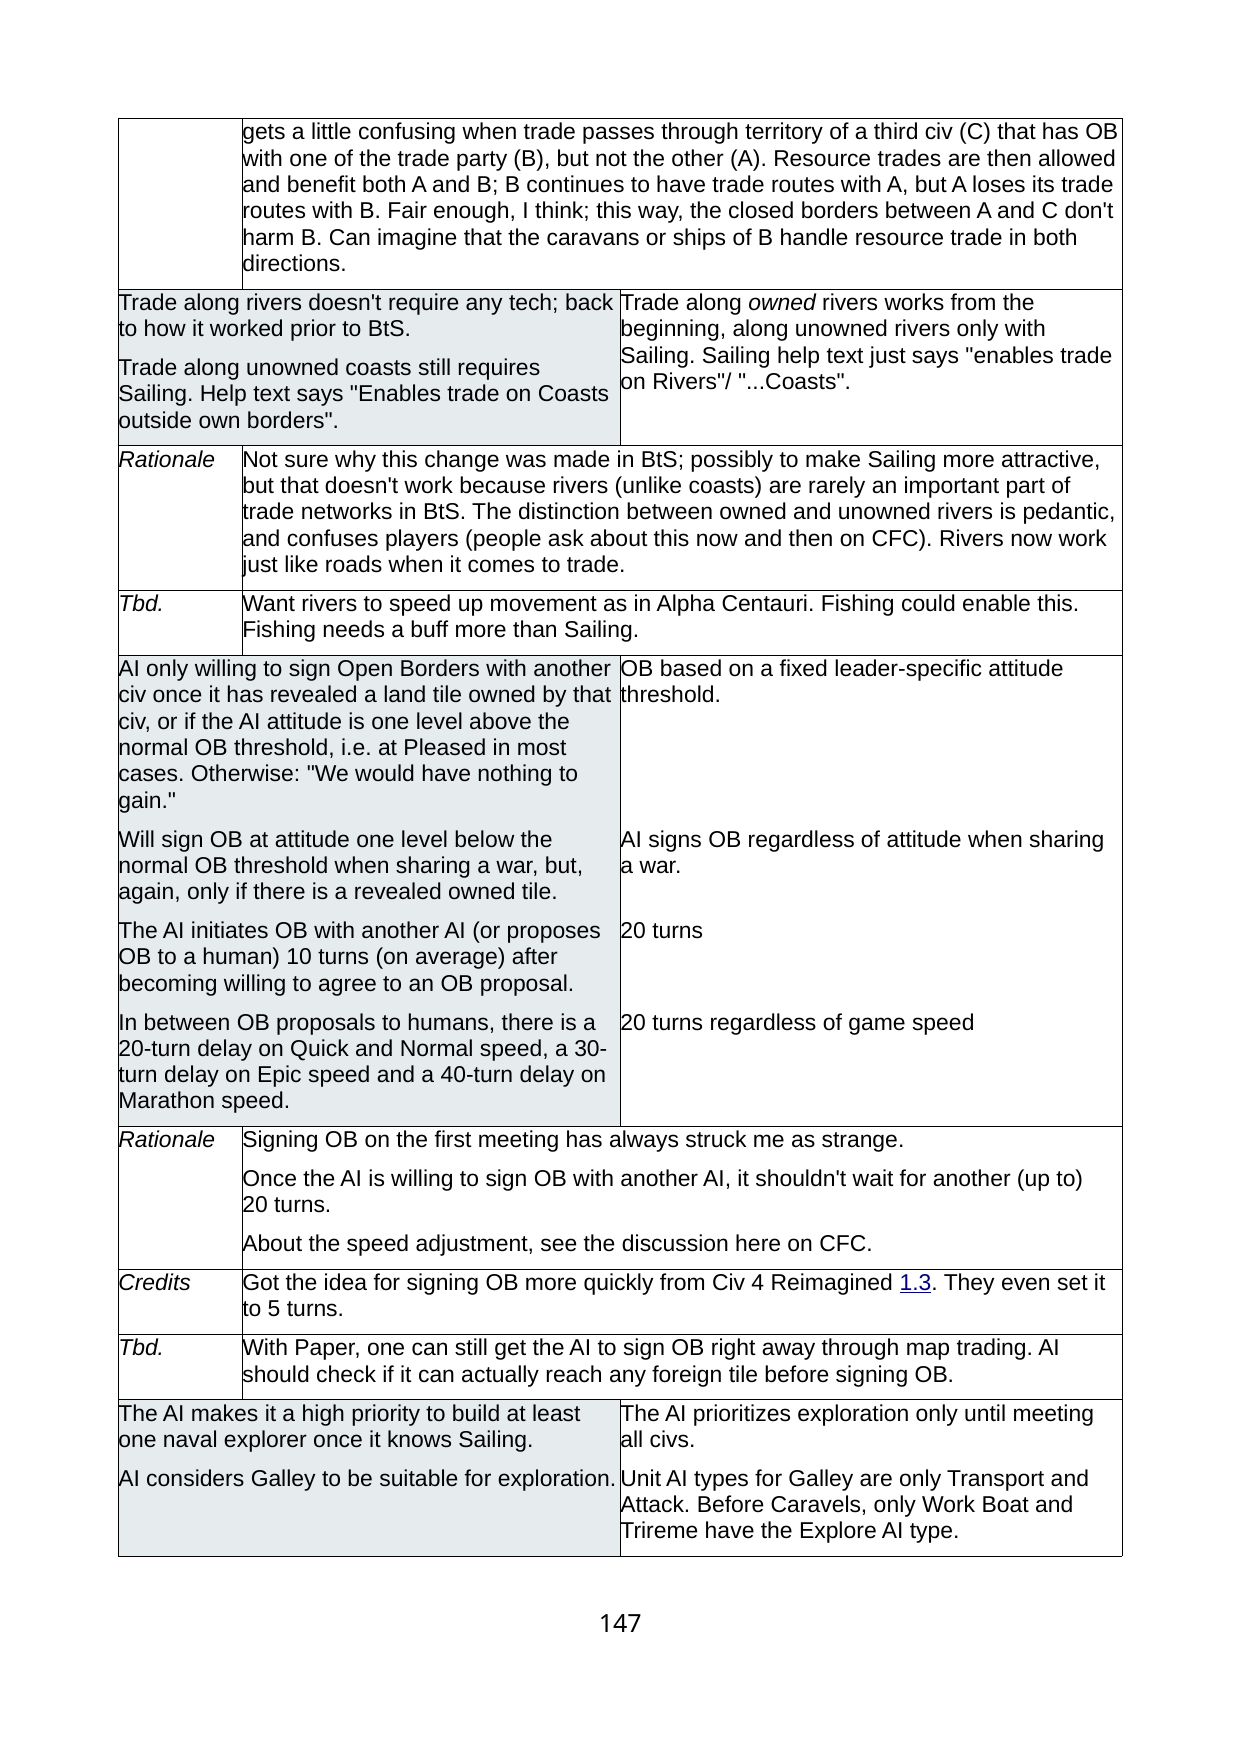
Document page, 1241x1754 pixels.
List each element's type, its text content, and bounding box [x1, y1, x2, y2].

table_cell Want rivers to speed up movement as in Alpha Centauri. Fishing could enable this. Fishing needs a buff more than Sailing. [243, 591, 1122, 655]
table_cell Got the idea for signing OB more quickly from Civ 4 Reimagined 1.3. They even set it to 5 turns. [243, 1270, 1122, 1334]
table_cell Rationale [119, 446, 242, 590]
table_cell Not sure why this change was made in BtS; possibly to make Sailing more attractive, but that doesn't work because rivers (unlike coasts) are rarely an important part of trade networks in BtS. The distinction between owned and unowned rivers is pedantic, and confuses players (people ask about this now and then on CFC). Rivers now work just like roads when it comes to trade. [243, 446, 1122, 590]
table_cell [119, 119, 242, 289]
table_cell Tbd. [119, 1335, 242, 1399]
table_cell The AI prioritizes exploration only until meeting all civs. Unit AI types for Galley are only Transport and Attack. Before Caravels, only Work Boat and Trireme have the Explore AI type. [621, 1400, 1122, 1556]
table_cell AI only willing to sign Open Borders with another civ once it has revealed a land tile owned by that civ, or if the AI attitude is one level above the normal OB threshold, i.e. at Pleased in most cases. Otherwise: "We would have nothing to gain." Will sign OB at attitude one level below the normal OB threshold when sharing a war, but, again, only if there is a revealed owned tile. The AI initiates OB with another AI (or proposes OB to a human) 10 turns (on average) after becoming willing to agree to an OB proposal. In between OB proposals to humans, there is a 20-turn delay on Quick and Normal speed, a 30-turn delay on Epic speed and a 40-turn delay on Marathon speed. [119, 656, 620, 1126]
table_cell Trade along owned rivers works from the beginning, along unowned rivers only with Sailing. Sailing help text just says "enables trade on Rivers"/ "...Coasts". [621, 290, 1122, 445]
table_cell Trade along rivers doesn't require any tech; back to how it worked prior to BtS. Trade along unowned coasts still requires Sailing. Help text says "Enables trade on Coasts outside own borders". [119, 290, 620, 445]
table_cell Tbd. [119, 591, 242, 655]
table_cell The AI makes it a high priority to build at least one naval explorer once it knows Sailing. AI considers Galley to be suitable for exploration. [119, 1400, 620, 1556]
table_cell Rationale [119, 1127, 242, 1269]
table_cell Credits [119, 1270, 242, 1334]
table_cell Signing OB on the first meeting has always struck me as strange. Once the AI is willing to sign OB with another AI, it shouldn't wait for another (up to) 20 turns. About the speed adjustment, see the discussion here on CFC. [243, 1127, 1122, 1269]
table_cell OB based on a fixed leader-specific attitude threshold. AI signs OB regardless of attitude when sharing a war. 20 turns 20 turns regardless of game speed [621, 656, 1122, 1126]
table_cell With Paper, one can still get the AI to sign OB right away through map trading. AI should check if it can actually reach any foreign tile before signing OB. [243, 1335, 1122, 1399]
table_cell gets a little confusing when trade passes through territory of a third civ (C) that has OB with one of the trade party (B), but not the other (A). Resource trades are then allowed and benefit both A and B; B continues to have trade routes with A, but A loses its trade routes with B. Fair enough, I think; this way, the closed borders between A and C don't harm B. Can imagine that the caravans or ships of B handle resource trade in both directions. [243, 119, 1122, 289]
